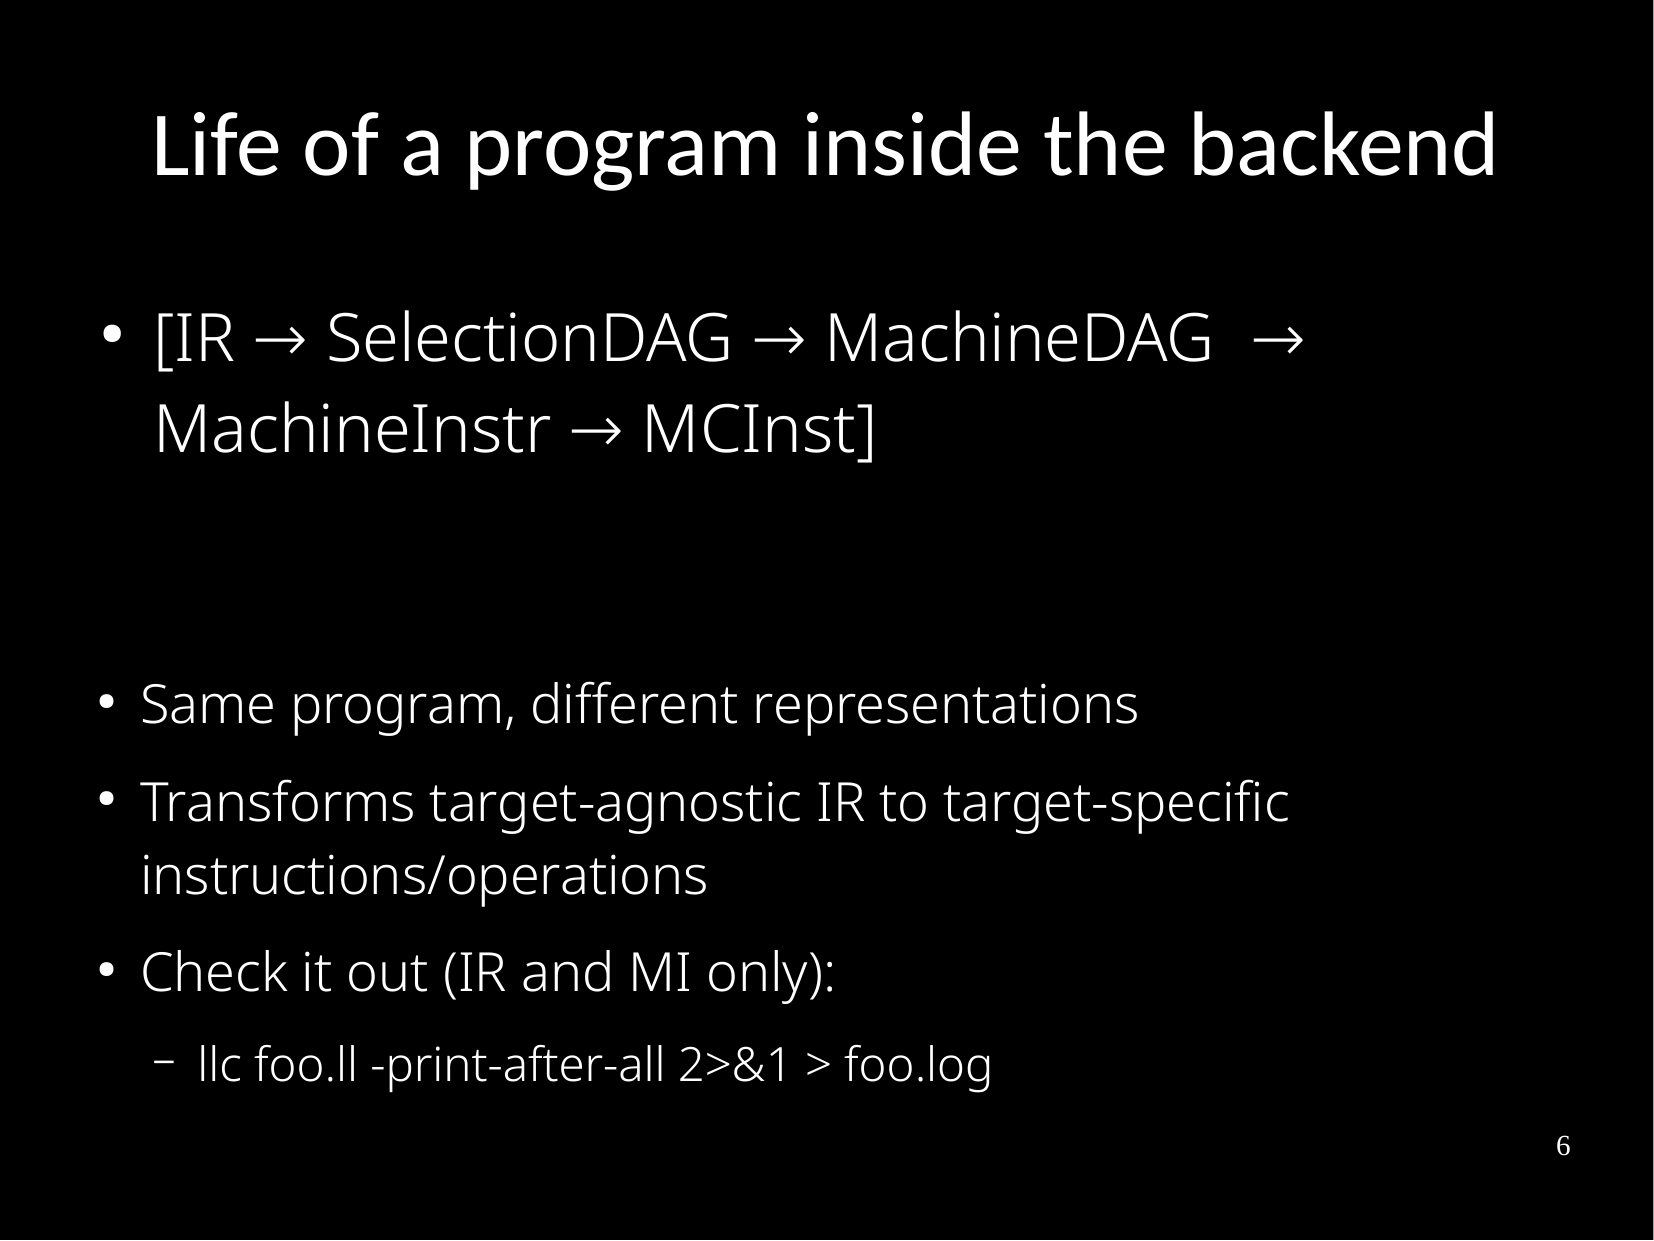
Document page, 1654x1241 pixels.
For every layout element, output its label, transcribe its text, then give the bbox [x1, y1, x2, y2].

list [IR → SelectionDAG → MachineDAG → MachineInstr → MCInst] [82, 290, 1571, 634]
list Same program, different representations Transforms target-agnostic IR to target-specific instructions/operations Check it out (IR and MI only): llc foo.ll -print-after-all 2>&1 > foo.log [82, 665, 1571, 1099]
title Life of a program inside the backend [82, 49, 1571, 257]
